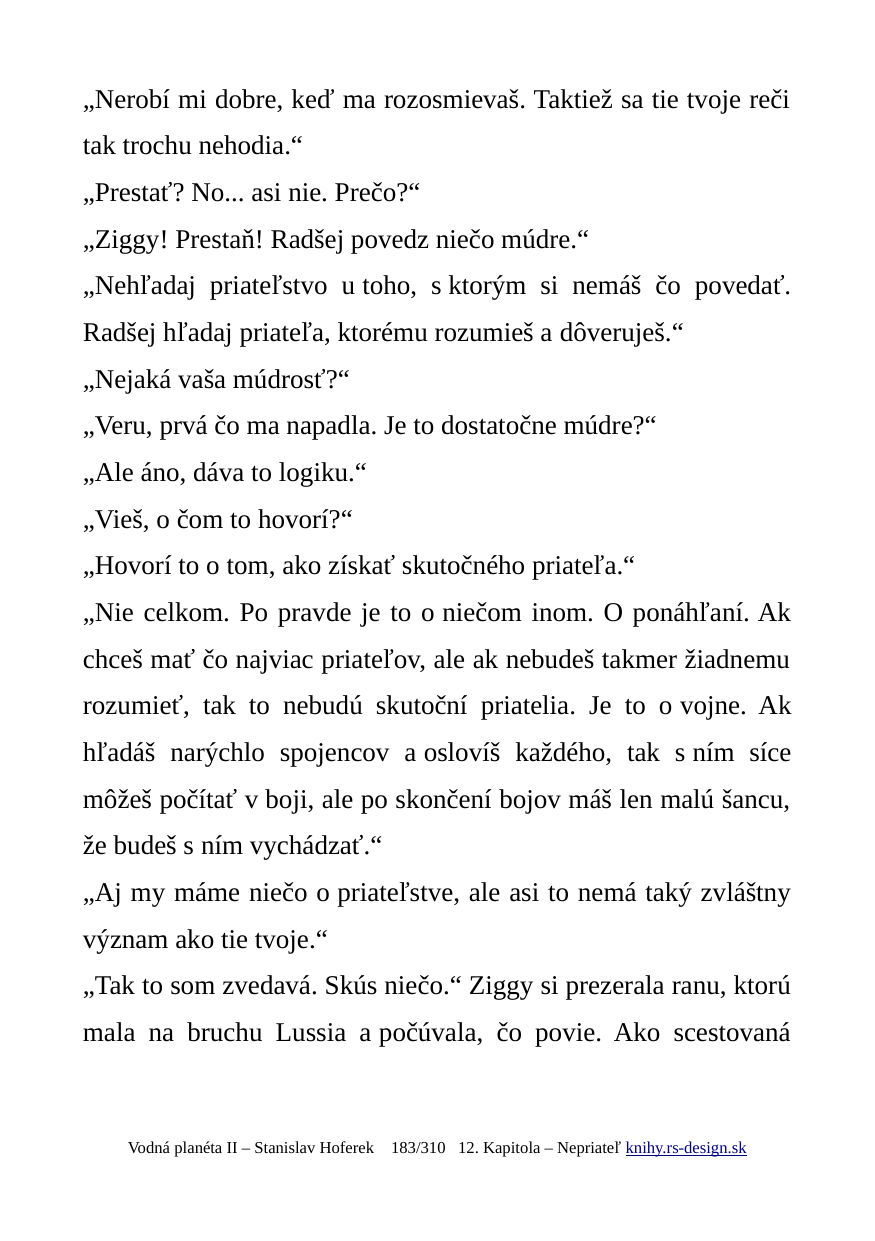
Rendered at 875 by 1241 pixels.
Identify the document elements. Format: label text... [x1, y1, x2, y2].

text „Hovorí to o tom, ako získať skutočného priateľa.“ [83, 549, 791, 581]
text „Prestať? No... asi nie. Prečo?“ [83, 176, 791, 207]
text „Nehľadaj priateľstvo u toho, s ktorým si nemáš čo povedať. Radšej hľadaj priateľa, ktorému rozumieš a dôveruješ.“ [83, 269, 791, 347]
text „Nie celkom. Po pravde je to o niečom inom. O ponáhľaní. Ak chceš mať čo najviac priateľov, ale ak nebudeš takmer žiadnemu rozumieť, tak to nebudú skutoční priatelia. Je to o vojne. Ak hľadáš narýchlo spojencov a oslovíš každého, tak s ním síce môžeš počítať v boji, ale po skončení bojov máš len malú šancu, že budeš s ním vychádzať.“ [83, 596, 791, 861]
text „Aj my máme niečo o priateľstve, ale asi to nemá taký zvláštny význam ako tie tvoje.“ [83, 876, 791, 954]
text „Nerobí mi dobre, keď ma rozosmievaš. Taktiež sa tie tvoje reči tak trochu nehodia.“ [83, 83, 791, 161]
text „Ale áno, dáva to logiku.“ [83, 456, 791, 487]
text „Tak to som zvedavá. Skús niečo.“ Ziggy si prezerala ranu, ktorú mala na bruchu Lussia a počúvala, čo povie. Ako scestovaná [83, 969, 791, 1047]
text „Nejaká vaša múdrosť?“ [83, 363, 791, 394]
text „Vieš, o čom to hovorí?“ [83, 503, 791, 534]
text „Ziggy! Prestaň! Radšej povedz niečo múdre.“ [83, 223, 791, 254]
text „Veru, prvá čo ma napadla. Je to dostatočne múdre?“ [83, 409, 791, 441]
